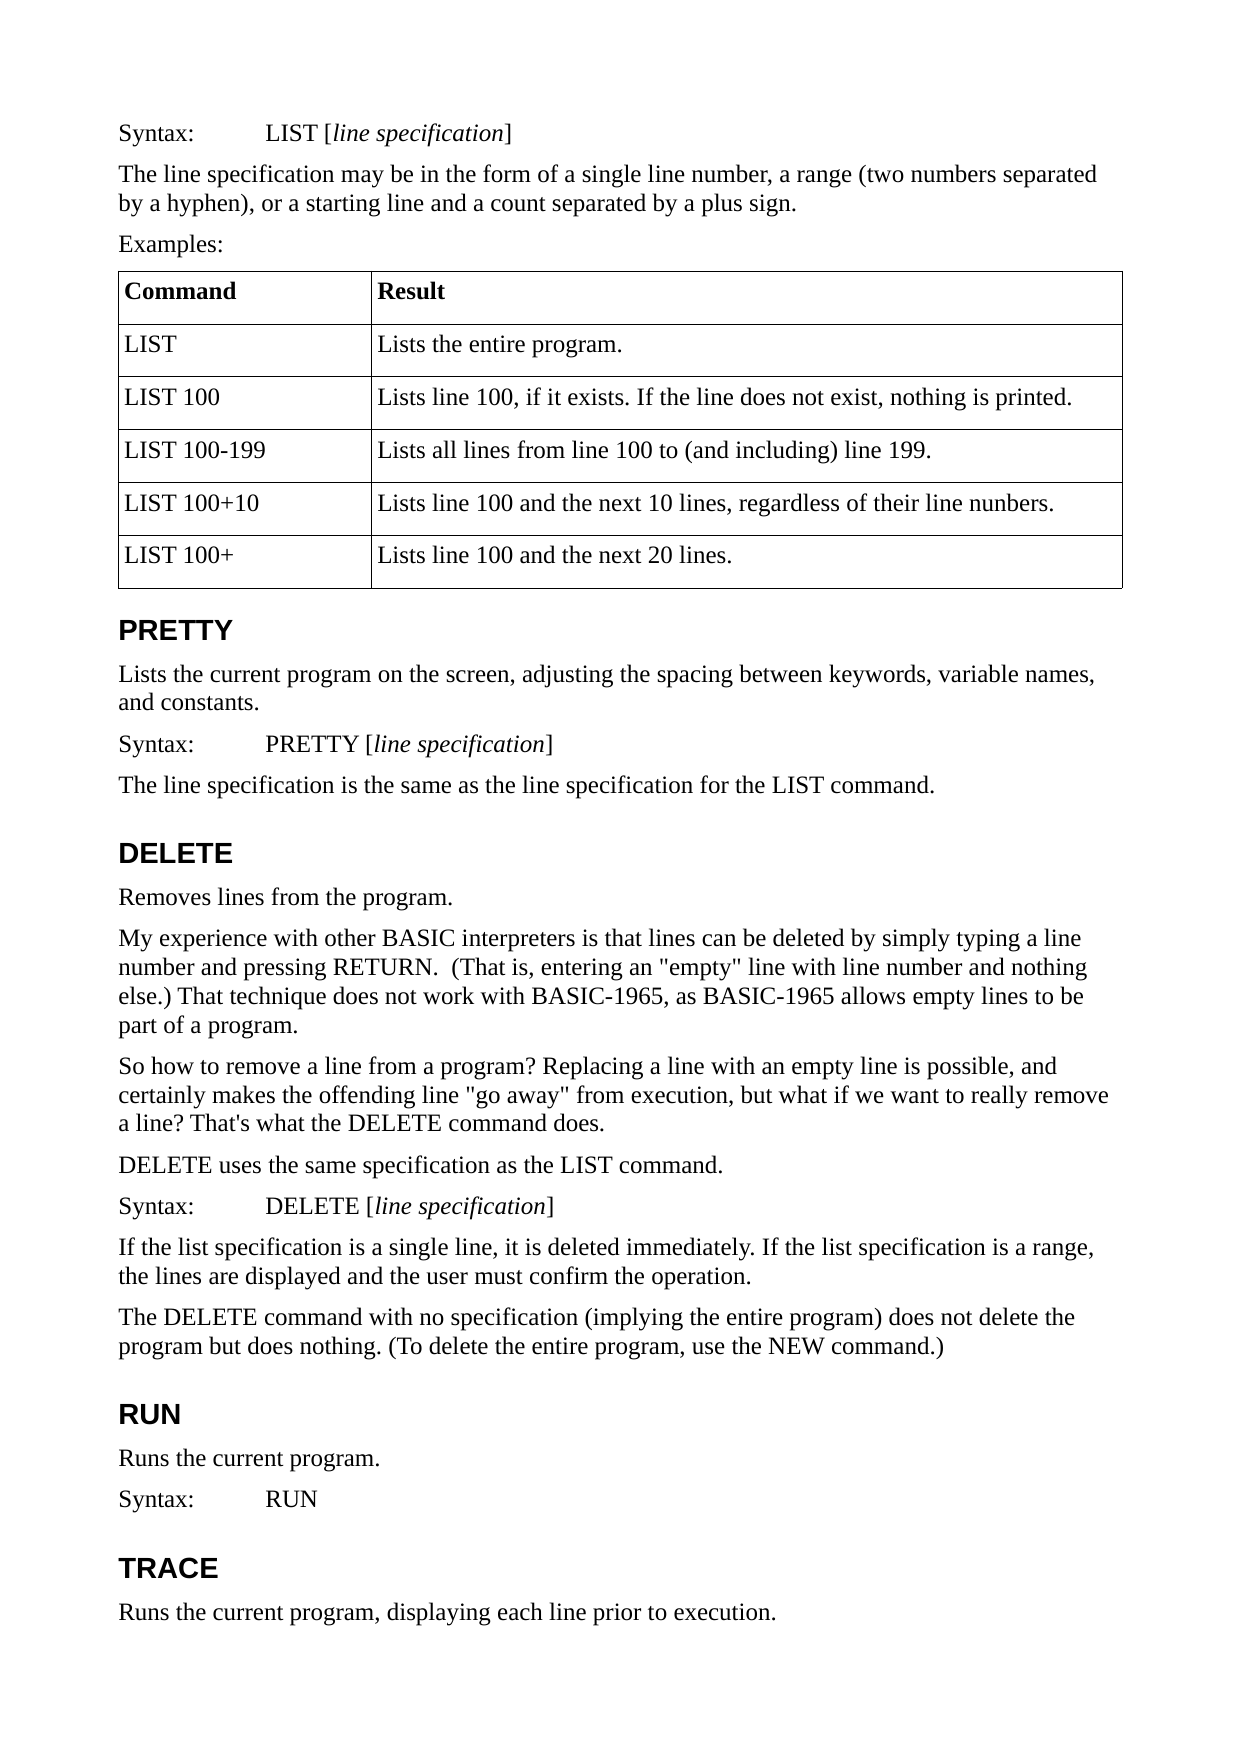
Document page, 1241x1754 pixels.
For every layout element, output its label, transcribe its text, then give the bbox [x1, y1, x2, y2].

table_cell Lists line 100 and the next 10 lines, regardless of their line nunbers. [372, 483, 1122, 535]
table_header Command [119, 272, 371, 323]
table_cell Lists line 100, if it exists. If the line does not exist, nothing is printed. [372, 377, 1122, 429]
text The DELETE command with no specification (implying the entire program) does not delete the program but does nothing. (To delete the entire program, use the NEW command.) [118, 1302, 1122, 1360]
table_cell LIST 100+ [119, 536, 371, 587]
table_cell LIST 100+10 [119, 483, 371, 535]
text Syntax: PRETTY [line specification] [118, 729, 1122, 757]
text Examples: [118, 229, 1122, 258]
subtitle TRACE [118, 1551, 1122, 1584]
text Lists the current program on the screen, adjusting the spacing between keywords, variable names, and constants. [118, 659, 1122, 716]
table_cell LIST 100-199 [119, 430, 371, 482]
table_cell Lists line 100 and the next 20 lines. [372, 536, 1122, 587]
table_cell LIST [119, 325, 371, 376]
text Removes lines from the program. [118, 882, 1122, 911]
text Syntax: LIST [line specification] [118, 118, 1122, 147]
text Syntax: RUN [118, 1484, 1122, 1513]
text DELETE uses the same specification as the LIST command. [118, 1150, 1122, 1178]
text Runs the current program, displaying each line prior to execution. [118, 1597, 1122, 1626]
text Syntax: DELETE [line specification] [118, 1191, 1122, 1220]
text If the list specification is a single line, it is deleted immediately. If the list specification is a range, the lines are displayed and the user must confirm the operation. [118, 1232, 1122, 1290]
text My experience with other BASIC interpreters is that lines can be deleted by simply typing a line number and pressing RETURN. (That is, entering an "empty" line with line number and nothing else.) That technique does not work with BASIC-1965, as BASIC-1965 allows empty lines to be part of a program. [118, 923, 1122, 1038]
text The line specification is the same as the line specification for the LIST command. [118, 770, 1122, 799]
subtitle PRETTY [118, 613, 1122, 646]
text So how to remove a line from a program? Replacing a line with an empty line is possible, and certainly makes the offending line "go away" from execution, but what if we want to really remove a line? That's what the DELETE command does. [118, 1051, 1122, 1137]
subtitle RUN [118, 1397, 1122, 1431]
table_cell LIST 100 [119, 377, 371, 429]
table_header Result [372, 272, 1122, 323]
table_cell Lists all lines from line 100 to (and including) line 199. [372, 430, 1122, 482]
subtitle DELETE [118, 836, 1122, 870]
text Runs the current program. [118, 1443, 1122, 1472]
table_cell Lists the entire program. [372, 325, 1122, 376]
text The line specification may be in the form of a single line number, a range (two numbers separated by a hyphen), or a starting line and a count separated by a plus sign. [118, 159, 1122, 217]
